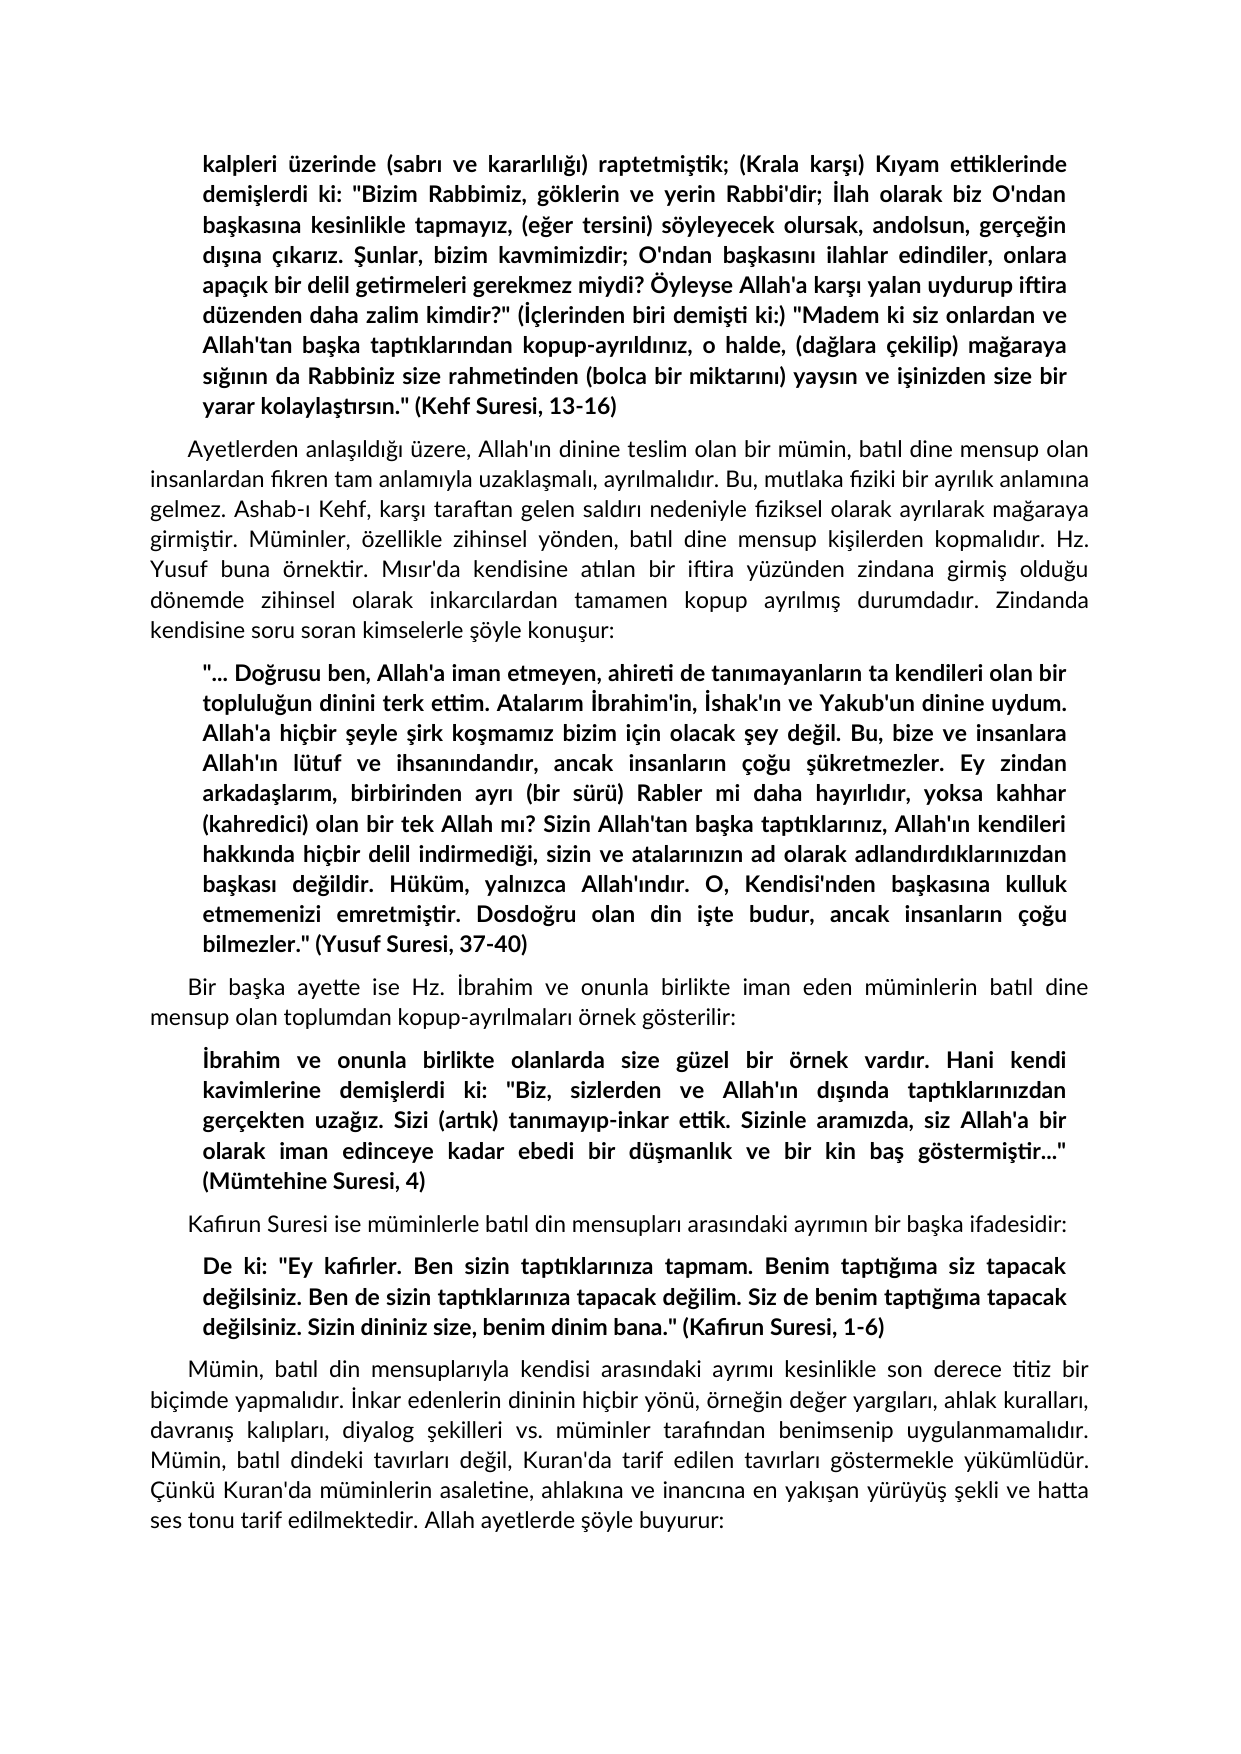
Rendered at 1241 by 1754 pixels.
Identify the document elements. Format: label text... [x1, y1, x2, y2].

text kalpleri üzerinde (sabrı ve kararlılığı) raptetmiştik; (Krala karşı) Kıyam ettiklerinde demişlerdi ki: "Bizim Rabbimiz, göklerin ve yerin Rabbi'dir; İlah olarak biz O'ndan başkasına kesinlikle tapmayız, (eğer tersini) söyleyecek olursak, andolsun, gerçeğin dışına çıkarız. Şunlar, bizim kavmimizdir; O'ndan başkasını ilahlar edindiler, onlara apaçık bir delil getirmeleri gerekmez miydi? Öyleyse Allah'a karşı yalan uydurup iftira düzenden daha zalim kimdir?" (İçlerinden biri demişti ki:) "Madem ki siz onlardan ve Allah'tan başka taptıklarından kopup-ayrıldınız, o halde, (dağlara çekilip) mağaraya sığının da Rabbiniz size rahmetinden (bolca bir miktarını) yaysın ve işinizden size bir yarar kolaylaştırsın." (Kehf Suresi, 13-16) [202, 150, 1068, 419]
text "... Doğrusu ben, Allah'a iman etmeyen, ahireti de tanımayanların ta kendileri olan bir topluluğun dinini terk ettim. Atalarım İbrahim'in, İshak'ın ve Yakub'un dinine uydum. Allah'a hiçbir şeyle şirk koşmamız bizim için olacak şey değil. Bu, bize ve insanlara Allah'ın lütuf ve ihsanındandır, ancak insanların çoğu şükretmezler. Ey zindan arkadaşlarım, birbirinden ayrı (bir sürü) Rabler mi daha hayırlıdır, yoksa kahhar (kahredici) olan bir tek Allah mı? Sizin Allah'tan başka taptıklarınız, Allah'ın kendileri hakkında hiçbir delil indirmediği, sizin ve atalarınızın ad olarak adlandırdıklarınızdan başkası değildir. Hüküm, yalnızca Allah'ındır. O, Kendisi'nden başkasına kulluk etmemenizi emretmiştir. Dosdoğru olan din işte budur, ancak insanların çoğu bilmezler." (Yusuf Suresi, 37-40) [202, 658, 1068, 958]
text Ayetlerden anlaşıldığı üzere, Allah'ın dinine teslim olan bir mümin, batıl dine mensup olan insanlardan fikren tam anlamıyla uzaklaşmalı, ayrılmalıdır. Bu, mutlaka fiziki bir ayrılık anlamına gelmez. Ashab-ı Kehf, karşı taraftan gelen saldırı nedeniyle fiziksel olarak ayrılarak mağaraya girmiştir. Müminler, özellikle zihinsel yönden, batıl dine mensup kişilerden kopmalıdır. Hz. Yusuf buna örnektir. Mısır'da kendisine atılan bir iftira yüzünden zindana girmiş olduğu dönemde zihinsel olarak inkarcılardan tamamen kopup ayrılmış durumdadır. Zindanda kendisine soru soran kimselerle şöyle konuşur: [150, 434, 1090, 643]
text İbrahim ve onunla birlikte olanlarda size güzel bir örnek vardır. Hani kendi kavimlerine demişlerdi ki: "Biz, sizlerden ve Allah'ın dışında taptıklarınızdan gerçekten uzağız. Sizi (artık) tanımayıp-inkar ettik. Sizinle aramızda, siz Allah'a bir olarak iman edinceye kadar ebedi bir düşmanlık ve bir kin baş göstermiştir..." (Mümtehine Suresi, 4) [202, 1046, 1068, 1194]
text Mümin, batıl din mensuplarıyla kendisi arasındaki ayrımı kesinlikle son derece titiz bir biçimde yapmalıdır. İnkar edenlerin dininin hiçbir yönü, örneğin değer yargıları, ahlak kuralları, davranış kalıpları, diyalog şekilleri vs. müminler tarafından benimsenip uygulanmamalıdır. Mümin, batıl dindeki tavırları değil, Kuran'da tarif edilen tavırları göstermekle yükümlüdür. Çünkü Kuran'da müminlerin asaletine, ahlakına ve inancına en yakışan yürüyüş şekli ve hatta ses tonu tarif edilmektedir. Allah ayetlerde şöyle buyurur: [150, 1355, 1090, 1534]
text De ki: "Ey kafirler. Ben sizin taptıklarınıza tapmam. Benim taptığıma siz tapacak değilsiniz. Ben de sizin taptıklarınıza tapacak değilim. Siz de benim taptığıma tapacak değilsiniz. Sizin dininiz size, benim dinim bana." (Kafirun Suresi, 1-6) [202, 1252, 1068, 1340]
text Kafirun Suresi ise müminlerle batıl din mensupları arasındaki ayrımın bir başka ifadesidir: [150, 1209, 1090, 1237]
text Bir başka ayette ise Hz. İbrahim ve onunla birlikte iman eden müminlerin batıl dine mensup olan toplumdan kopup-ayrılmaları örnek gösterilir: [150, 973, 1090, 1031]
